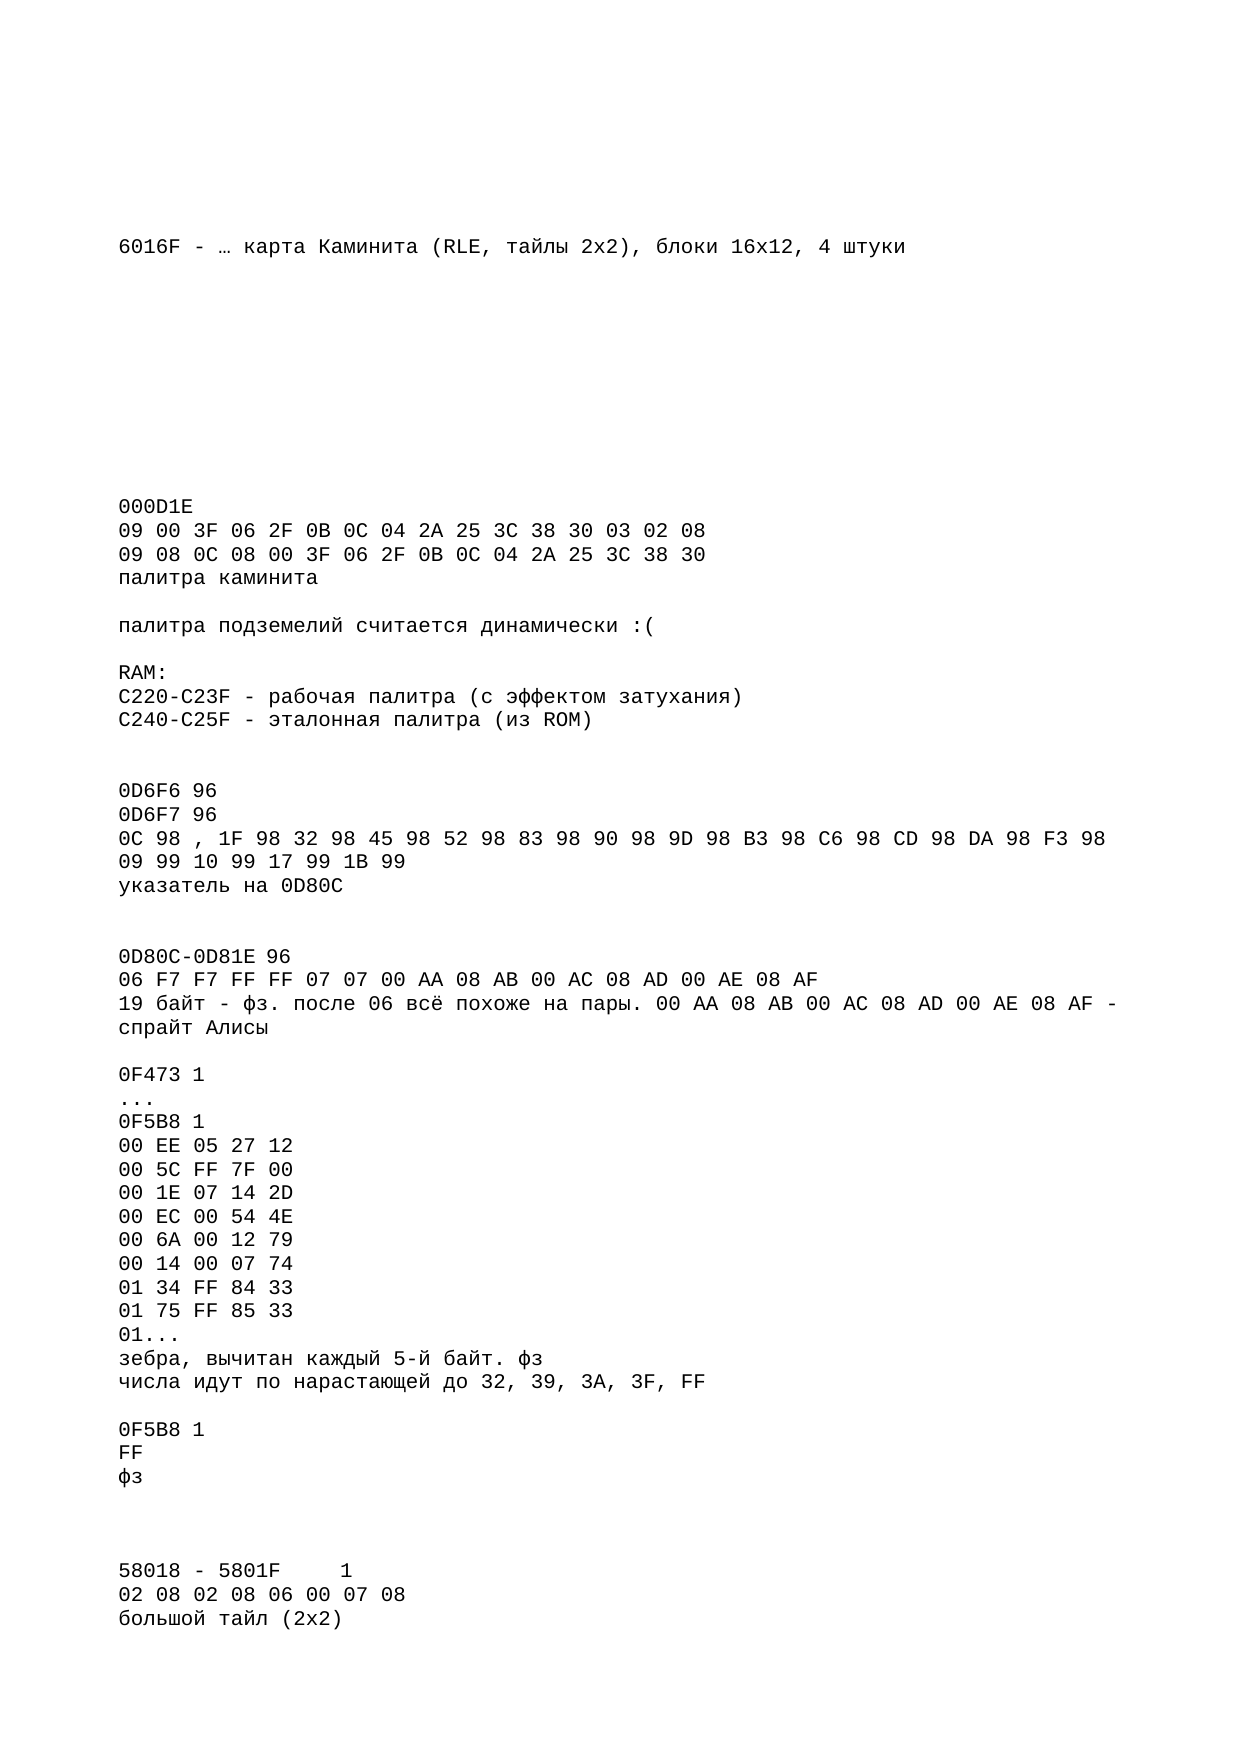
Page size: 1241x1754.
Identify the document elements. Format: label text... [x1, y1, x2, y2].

text 01... [118, 1324, 1122, 1348]
text 0F5B8 1 [118, 1419, 1122, 1442]
text палитра подземелий считается динамически :( [118, 615, 1122, 638]
text 00 5C FF 7F 00 [118, 1158, 1122, 1182]
text 09 00 3F 06 2F 0B 0C 04 2A 25 3C 38 30 03 02 08 [118, 520, 1122, 544]
text 00 EC 00 54 4E [118, 1206, 1122, 1229]
text 00 1E 07 14 2D [118, 1182, 1122, 1206]
text C240-C25F - эталонная палитра (из ROM) [118, 709, 1122, 733]
text 0C 98 , 1F 98 32 98 45 98 52 98 83 98 90 98 9D 98 B3 98 C6 98 CD 98 DA 98 F3 98 09 99 10 99 17 99 1B 99 [118, 827, 1122, 875]
text палитра каминита [118, 567, 1122, 591]
text 01 34 FF 84 33 [118, 1277, 1122, 1300]
text 58018 - 5801F 1 [118, 1561, 1122, 1584]
text 00 EE 05 27 12 [118, 1135, 1122, 1158]
text 02 08 02 08 06 00 07 08 [118, 1584, 1122, 1608]
text 0F473 1 [118, 1064, 1122, 1088]
text 19 байт - фз. после 06 всё похоже на пары. 00 AA 08 AB 00 AC 08 AD 00 AE 08 AF - спрайт Алисы [118, 993, 1122, 1040]
text RAM: [118, 662, 1122, 686]
text 0D80C-0D81E 96 [118, 946, 1122, 969]
text зебра, вычитан каждый 5-й байт. фз [118, 1348, 1122, 1371]
text фз [118, 1466, 1122, 1489]
text 00 6A 00 12 79 [118, 1229, 1122, 1253]
text 0D6F6 96 [118, 780, 1122, 804]
text 06 F7 F7 FF FF 07 07 00 AA 08 AB 00 AC 08 AD 00 AE 08 AF [118, 969, 1122, 993]
text ... [118, 1088, 1122, 1111]
text числа идут по нарастающей до 32, 39, 3A, 3F, FF [118, 1371, 1122, 1395]
text 0F5B8 1 [118, 1111, 1122, 1135]
text 0D6F7 96 [118, 804, 1122, 827]
text 6016F - … карта Каминита (RLE, тайлы 2x2), блоки 16x12, 4 штуки [118, 236, 1122, 260]
text большой тайл (2x2) [118, 1608, 1122, 1631]
text 000D1E [118, 496, 1122, 520]
text 09 08 0C 08 00 3F 06 2F 0B 0C 04 2A 25 3C 38 30 [118, 544, 1122, 567]
text FF [118, 1442, 1122, 1466]
text 00 14 00 07 74 [118, 1253, 1122, 1277]
text 01 75 FF 85 33 [118, 1300, 1122, 1324]
text указатель на 0D80C [118, 875, 1122, 898]
text C220-C23F - рабочая палитра (с эффектом затухания) [118, 686, 1122, 709]
